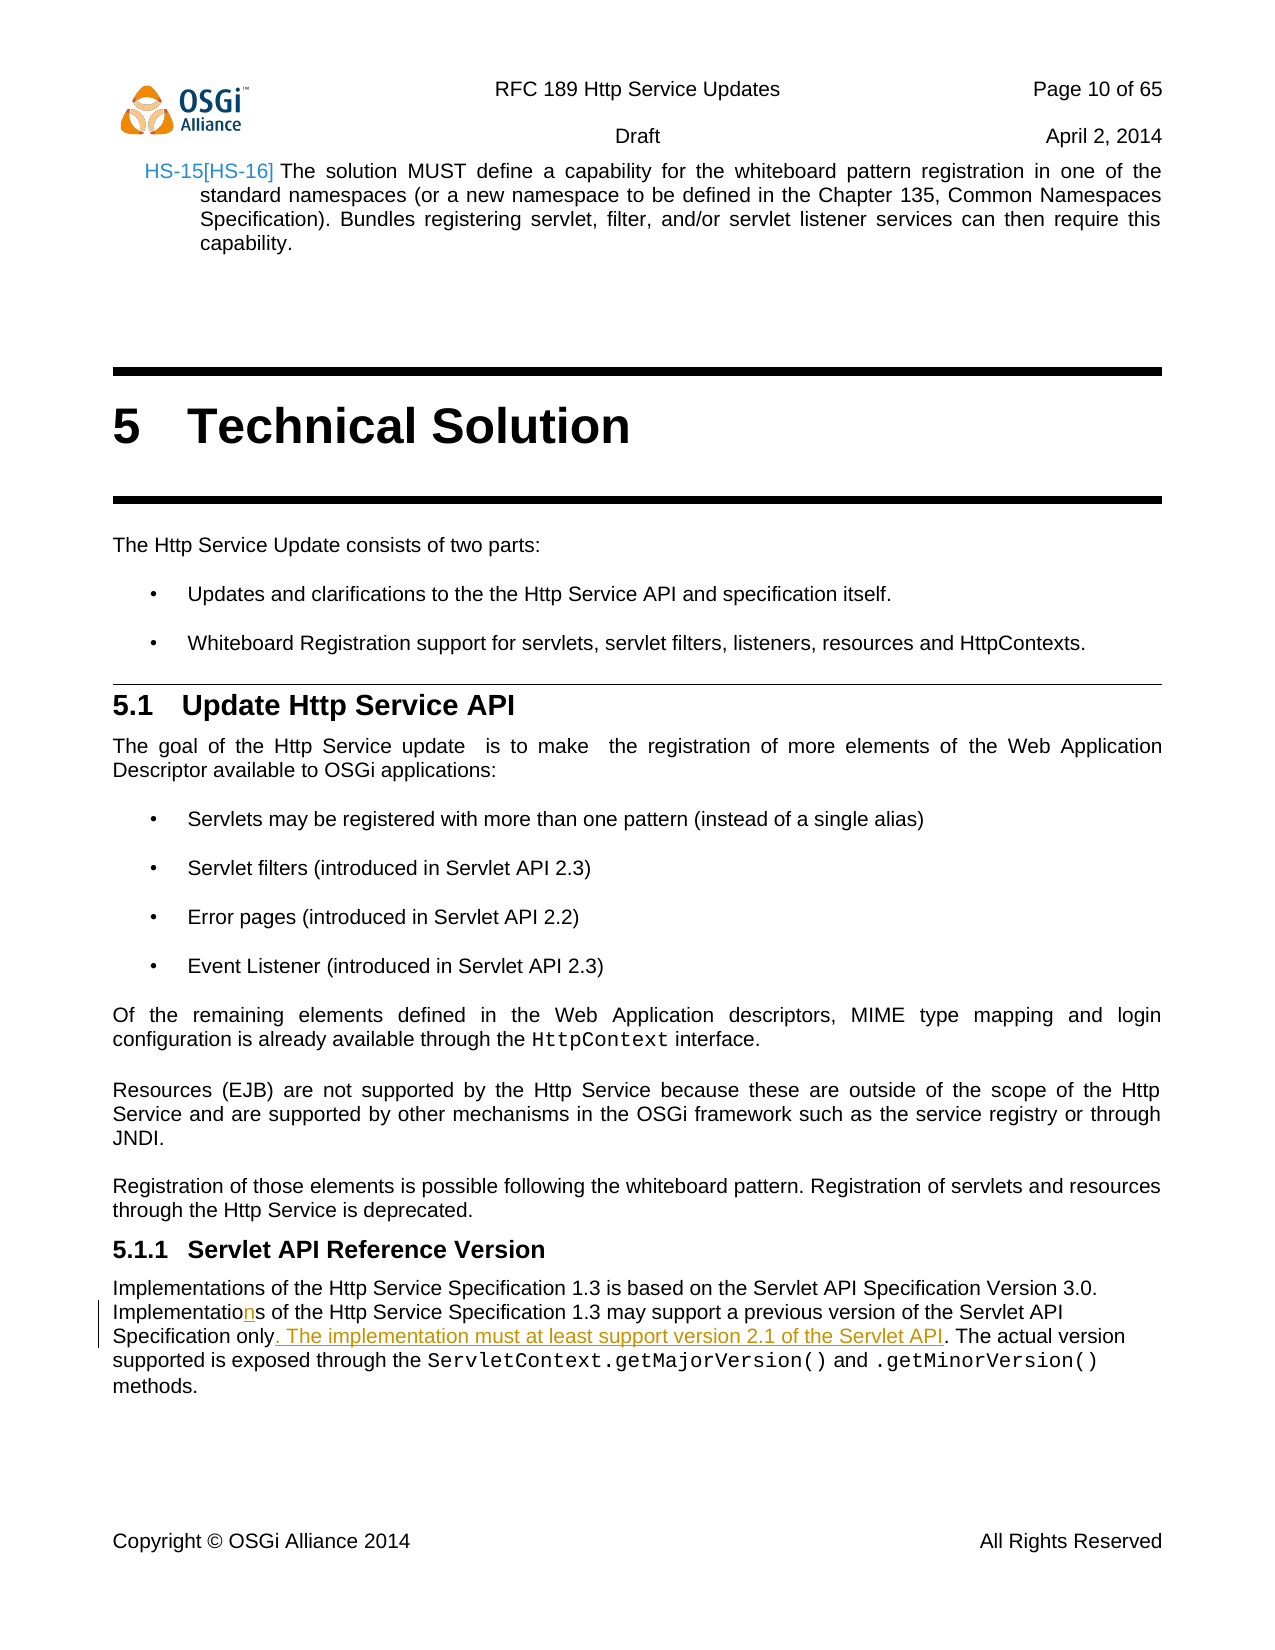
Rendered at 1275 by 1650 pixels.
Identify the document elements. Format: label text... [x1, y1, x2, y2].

text The goal of the Http Service update is to make the registration of more elements of the Web Application Descriptor available to OSGi applications: [112, 733, 1162, 781]
text Resources (EJB) are not supported by the Http Service because these are outside of the scope of the Http Service and are supported by other mechanisms in the OSGi framework such as the service registry or through JNDI. [112, 1077, 1162, 1149]
subtitle Update Http Service API [112, 685, 1162, 721]
text Implementations of the Http Service Specification 1.3 is based on the Servlet API Specification Version 3.0. Implementations of the Http Service Specification 1.3 may support a previous version of the Servlet API Specification only. The implementation must at least support version 2.1 of the Servlet API. The actual version supported is exposed through the ServletContext.getMajorVersion() and .getMinorVersion() methods. [112, 1276, 1162, 1398]
list Servlets may be registered with more than one pattern (instead of a single alias) [150, 806, 1162, 831]
list Servlet filters (introduced in Servlet API 2.3) [150, 856, 1162, 879]
picture [113, 78, 257, 142]
text Of the remaining elements defined in the Web Application descriptors, MIME type mapping and login configuration is already available through the HttpContext interface. [112, 1003, 1162, 1052]
text Registration of those elements is possible following the whiteboard pattern. Registration of servlets and resources through the Http Service is deprecated. [112, 1174, 1162, 1222]
list The solution MUST define a capability for the whiteboard pattern registration in one of the standard namespaces (or a new namespace to be defined in the Chapter 135, Common Namespaces Specification). Bundles registering servlet, filter, and/or servlet listener services can then require this capability. [144, 159, 1162, 255]
subtitle Technical Solution [112, 368, 1162, 504]
text The Http Service Update consists of two parts: [112, 533, 1162, 557]
list Error pages (introduced in Servlet API 2.2) [150, 904, 1162, 929]
list Updates and clarifications to the the Http Service API and specification itself. [150, 582, 1162, 606]
subtitle Servlet API Reference Version [112, 1235, 1162, 1263]
list Event Listener (introduced in Servlet API 2.3) [150, 954, 1162, 978]
list Whiteboard Registration support for servlets, servlet filters, listeners, resources and HttpContexts. [150, 631, 1162, 655]
